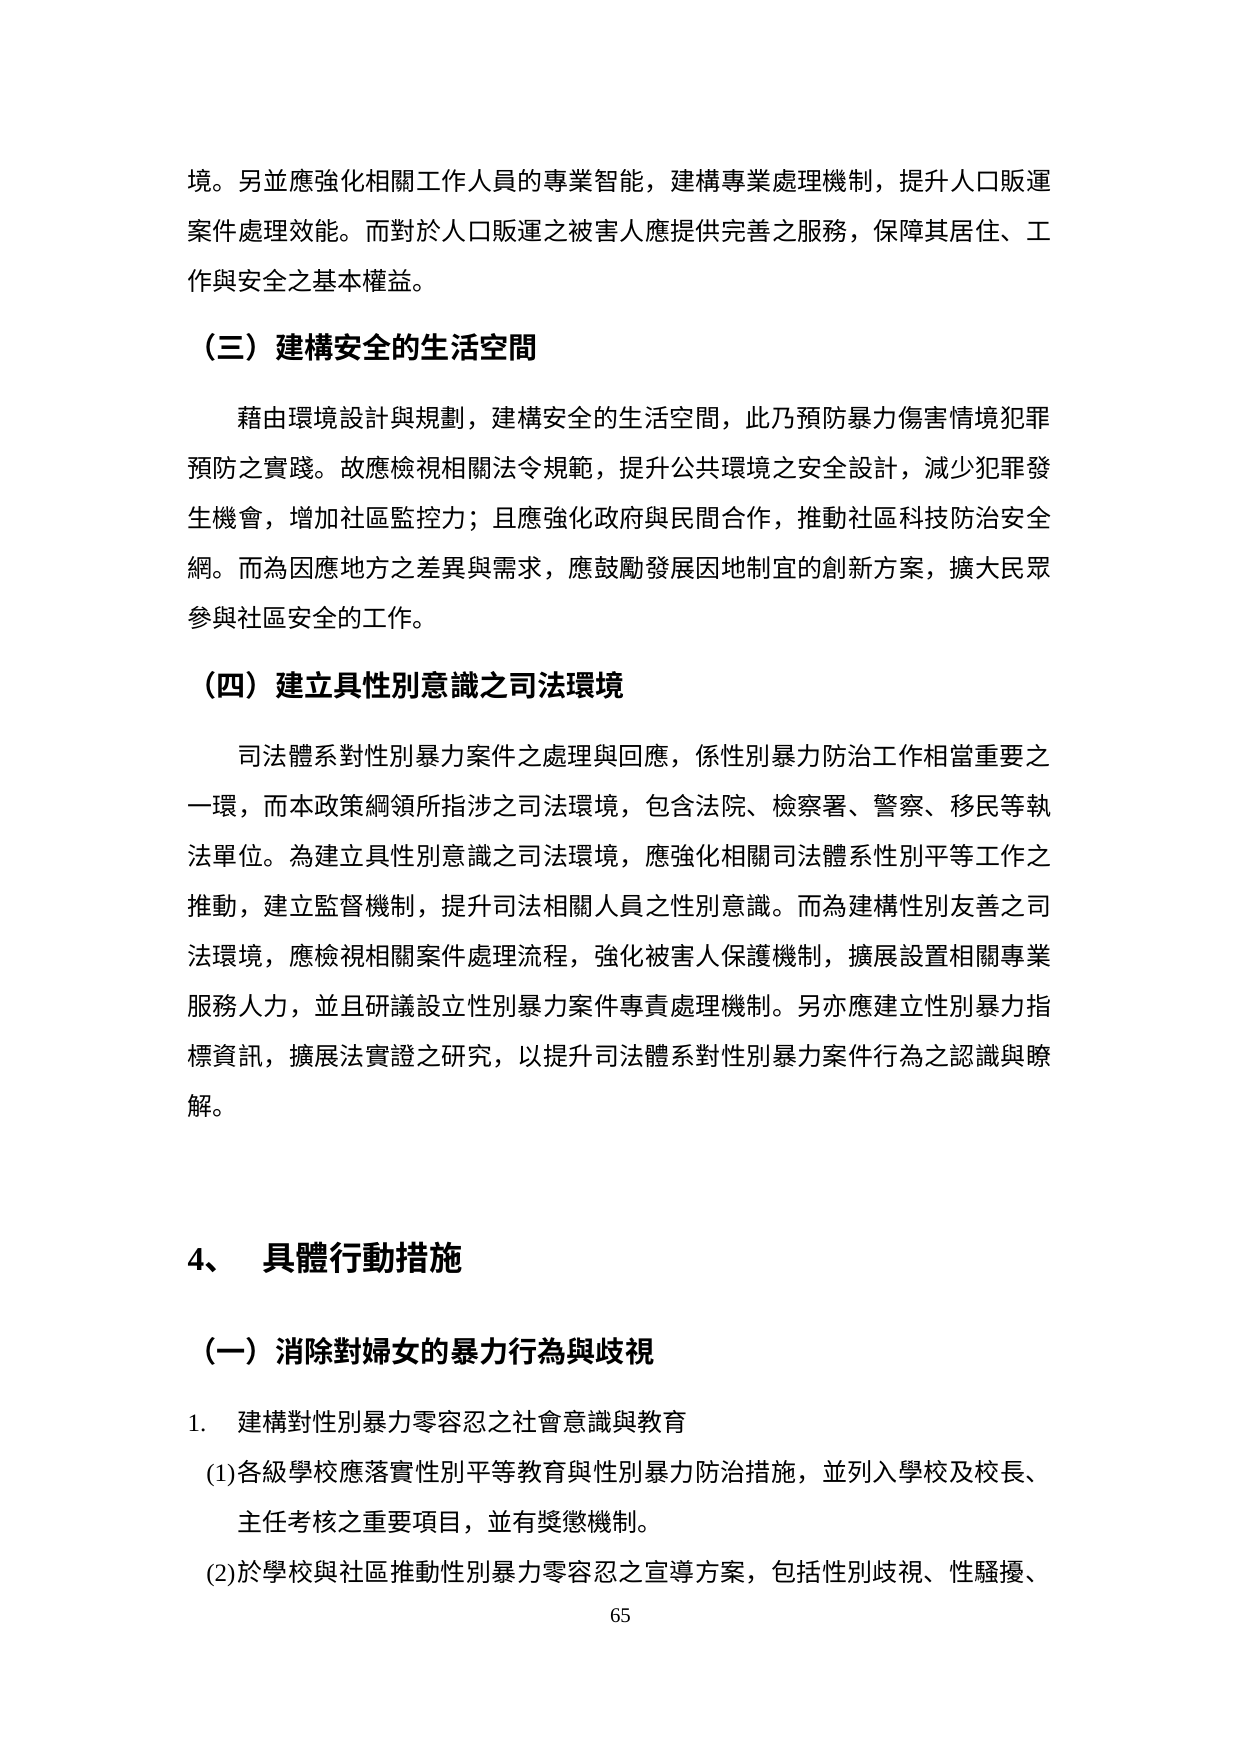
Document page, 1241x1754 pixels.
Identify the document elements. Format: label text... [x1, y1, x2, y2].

text （三）建構安全的生活空間 [187, 319, 1053, 369]
list 具體行動措施 [187, 1231, 1053, 1279]
list 於學校與社區推動性別暴力零容忍之宣導方案，包括性別歧視、性騷擾、 [206, 1541, 1053, 1591]
text 藉由環境設計與規劃，建構安全的生活空間，此乃預防暴力傷害情境犯罪預防之實踐。故應檢視相關法令規範，提升公共環境之安全設計，減少犯罪發生機會，增加社區監控力；且應強化政府與民間合作，推動社區科技防治安全網。而為因應地方之差異與需求，應鼓勵發展因地制宜的創新方案，擴大民眾參與社區安全的工作。 [187, 387, 1053, 637]
list 建構對性別暴力零容忍之社會意識與教育 [187, 1391, 1053, 1441]
text 司法體系對性別暴力案件之處理與回應，係性別暴力防治工作相當重要之一環，而本政策綱領所指涉之司法環境，包含法院、檢察署、警察、移民等執法單位。為建立具性別意識之司法環境，應強化相關司法體系性別平等工作之推動，建立監督機制，提升司法相關人員之性別意識。而為建構性別友善之司法環境，應檢視相關案件處理流程，強化被害人保護機制，擴展設置相關專業服務人力，並且研議設立性別暴力案件專責處理機制。另亦應建立性別暴力指標資訊，擴展法實證之研究，以提升司法體系對性別暴力案件行為之認識與瞭解。 [187, 725, 1053, 1125]
text （一）消除對婦女的暴力行為與歧視 [187, 1322, 1053, 1372]
list 各級學校應落實性別平等教育與性別暴力防治措施，並列入學校及校長、主任考核之重要項目，並有獎懲機制。 [206, 1441, 1053, 1541]
text （四）建立具性別意識之司法環境 [187, 656, 1053, 706]
text 境。另並應強化相關工作人員的專業智能，建構專業處理機制，提升人口販運案件處理效能。而對於人口販運之被害人應提供完善之服務，保障其居住、工作與安全之基本權益。 [187, 150, 1053, 300]
